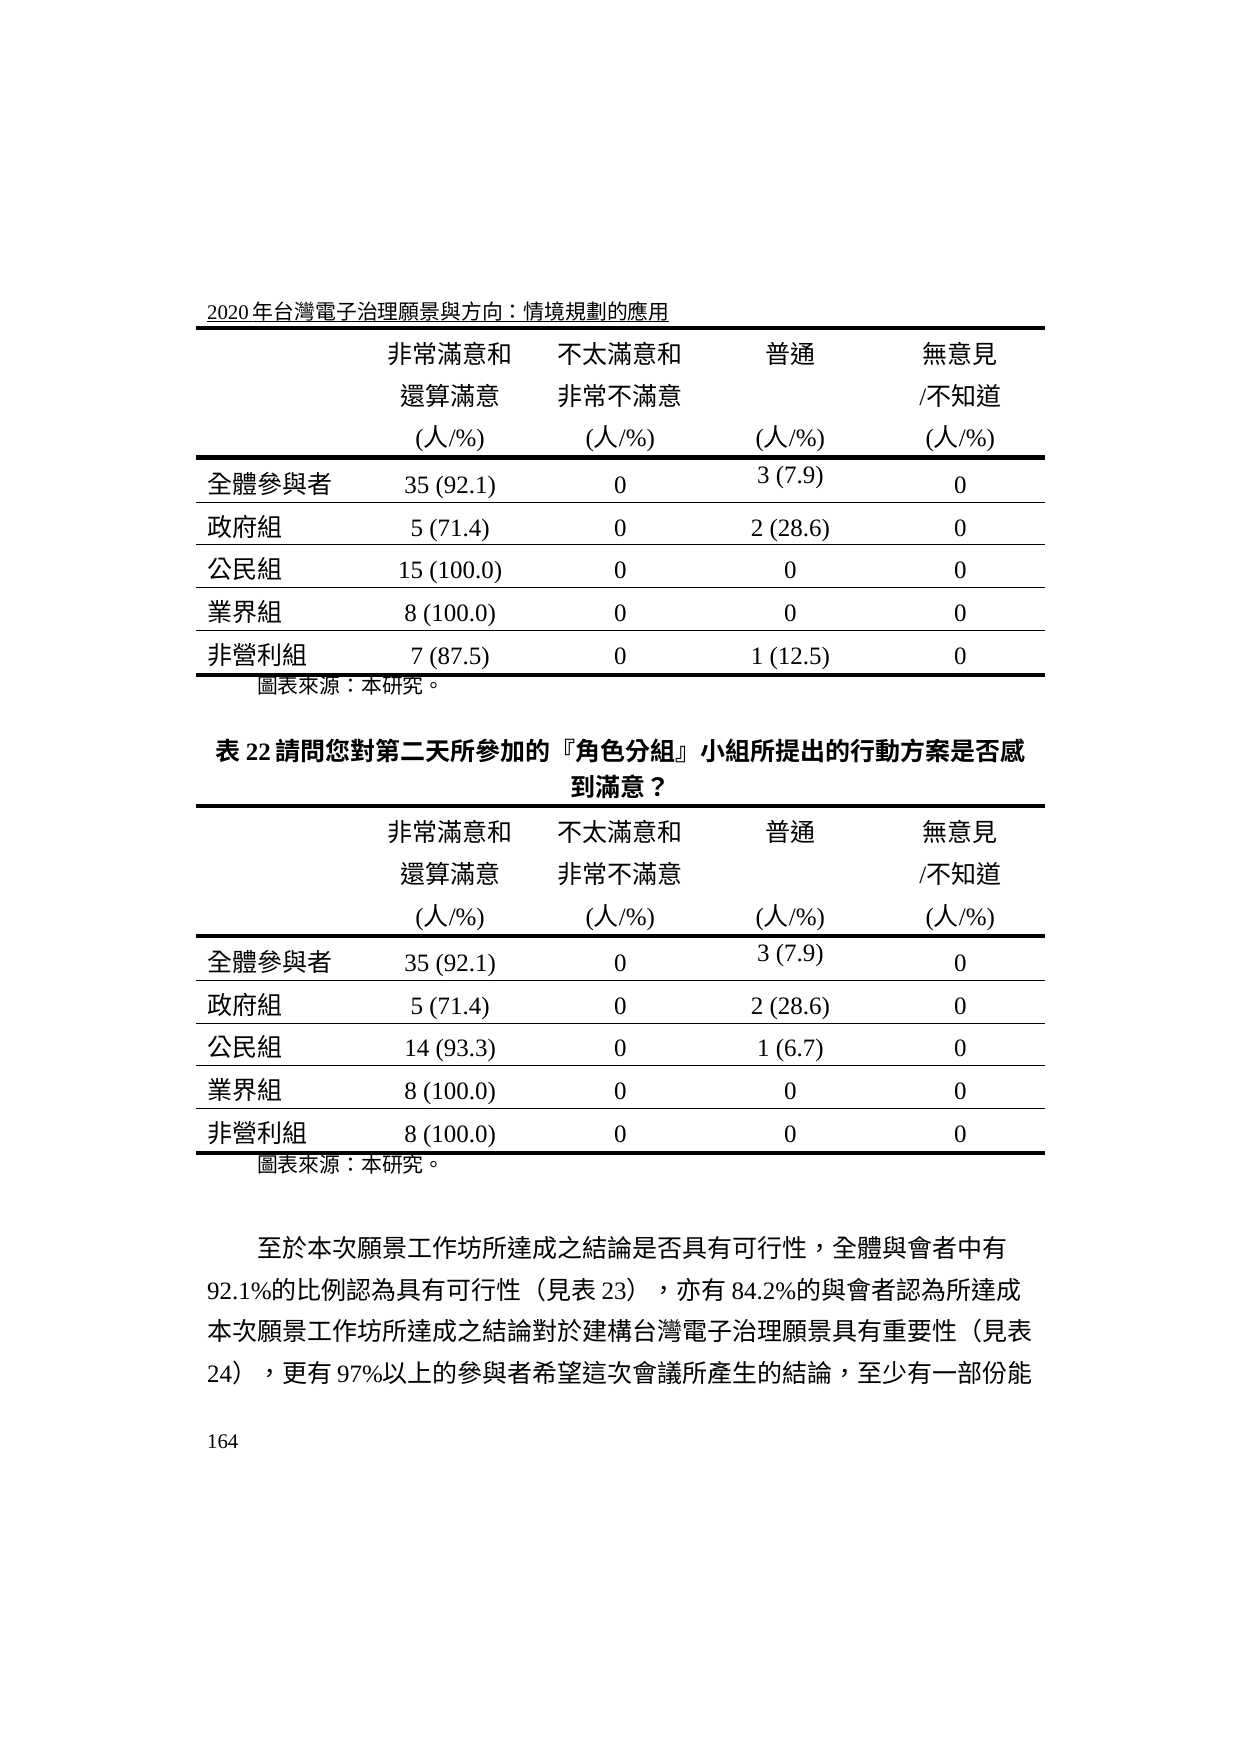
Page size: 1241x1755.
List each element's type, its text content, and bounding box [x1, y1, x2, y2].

table_cell 非營利組 [196, 631, 364, 672]
table_cell 2 (28.6) [705, 981, 875, 1022]
table_cell 0 [875, 545, 1045, 587]
table_header 非常滿意和 還算滿意 (人/%) [365, 808, 535, 933]
table_cell 全體參與者 [196, 460, 364, 502]
table_cell 0 [875, 981, 1045, 1022]
table_cell 0 [875, 503, 1045, 544]
table_header [196, 808, 364, 933]
table_cell 0 [875, 631, 1045, 672]
table_cell 政府組 [196, 981, 364, 1022]
table_cell 0 [535, 631, 705, 672]
table_cell 政府組 [196, 503, 364, 544]
text 表 22請問您對第二天所參加的『角色分組』小組所提出的行動方案是否感到滿意？ [207, 731, 1033, 804]
table_cell 0 [535, 503, 705, 544]
text 圖表來源：本研究。 [257, 1155, 1033, 1176]
table_cell 0 [535, 1066, 705, 1108]
table_cell 8 (100.0) [365, 1066, 535, 1108]
table_cell 0 [875, 1066, 1045, 1108]
table_cell 0 [705, 1109, 875, 1151]
table_cell 1 (6.7) [705, 1024, 875, 1065]
table_cell 2 (28.6) [705, 503, 875, 544]
table_cell 35 (92.1) [365, 460, 535, 502]
table_cell 公民組 [196, 1024, 364, 1065]
table_header 無意見 /不知道 (人/%) [875, 808, 1045, 933]
table_cell 8 (100.0) [365, 588, 535, 630]
table_cell 0 [875, 938, 1045, 980]
table_cell 1 (12.5) [705, 631, 875, 672]
table_cell 0 [875, 1024, 1045, 1065]
table_cell 非營利組 [196, 1109, 364, 1151]
table_cell 全體參與者 [196, 938, 364, 980]
table_header [196, 330, 364, 455]
table_cell 0 [535, 981, 705, 1022]
text 至於本次願景工作坊所達成之結論是否具有可行性，全體與會者中有92.1%的比例認為具有可行性（見表23），亦有84.2%的與會者認為所達成本次願景工作坊所達成之結論對於建構台灣電子治理願景具有重要性（見表24），更有97%以上的參與者希望這次會議所產生的結論，至少有一部份能 [207, 1224, 1033, 1391]
table_cell 0 [705, 1066, 875, 1108]
table_cell 0 [875, 1109, 1045, 1151]
table_header 無意見 /不知道 (人/%) [875, 330, 1045, 455]
table_cell 0 [535, 1109, 705, 1151]
table_cell 公民組 [196, 545, 364, 587]
table_cell 0 [705, 545, 875, 587]
text 圖表來源：本研究。 [257, 677, 1033, 698]
table_cell 0 [535, 460, 705, 502]
table_cell 0 [875, 460, 1045, 502]
table_cell 7 (87.5) [365, 631, 535, 672]
table_cell 0 [535, 588, 705, 630]
table_cell 0 [705, 588, 875, 630]
table_cell 0 [535, 938, 705, 980]
table_cell 5 (71.4) [365, 981, 535, 1022]
table_cell 0 [535, 545, 705, 587]
table_cell 14 (93.3) [365, 1024, 535, 1065]
table_header 不太滿意和 非常不滿意 (人/%) [535, 808, 705, 933]
table_cell 5 (71.4) [365, 503, 535, 544]
table_cell 8 (100.0) [365, 1109, 535, 1151]
table_cell 3 (7.9) [705, 938, 875, 980]
table_header 普通 (人/%) [705, 808, 875, 933]
table_header 非常滿意和 還算滿意 (人/%) [365, 330, 535, 455]
table_header 不太滿意和 非常不滿意 (人/%) [535, 330, 705, 455]
table_cell 35 (92.1) [365, 938, 535, 980]
table_cell 0 [875, 588, 1045, 630]
table_header 普通 (人/%) [705, 330, 875, 455]
table_cell 業界組 [196, 588, 364, 630]
table_cell 15 (100.0) [365, 545, 535, 587]
table_cell 業界組 [196, 1066, 364, 1108]
table_cell 0 [535, 1024, 705, 1065]
table_cell 3 (7.9) [705, 460, 875, 502]
